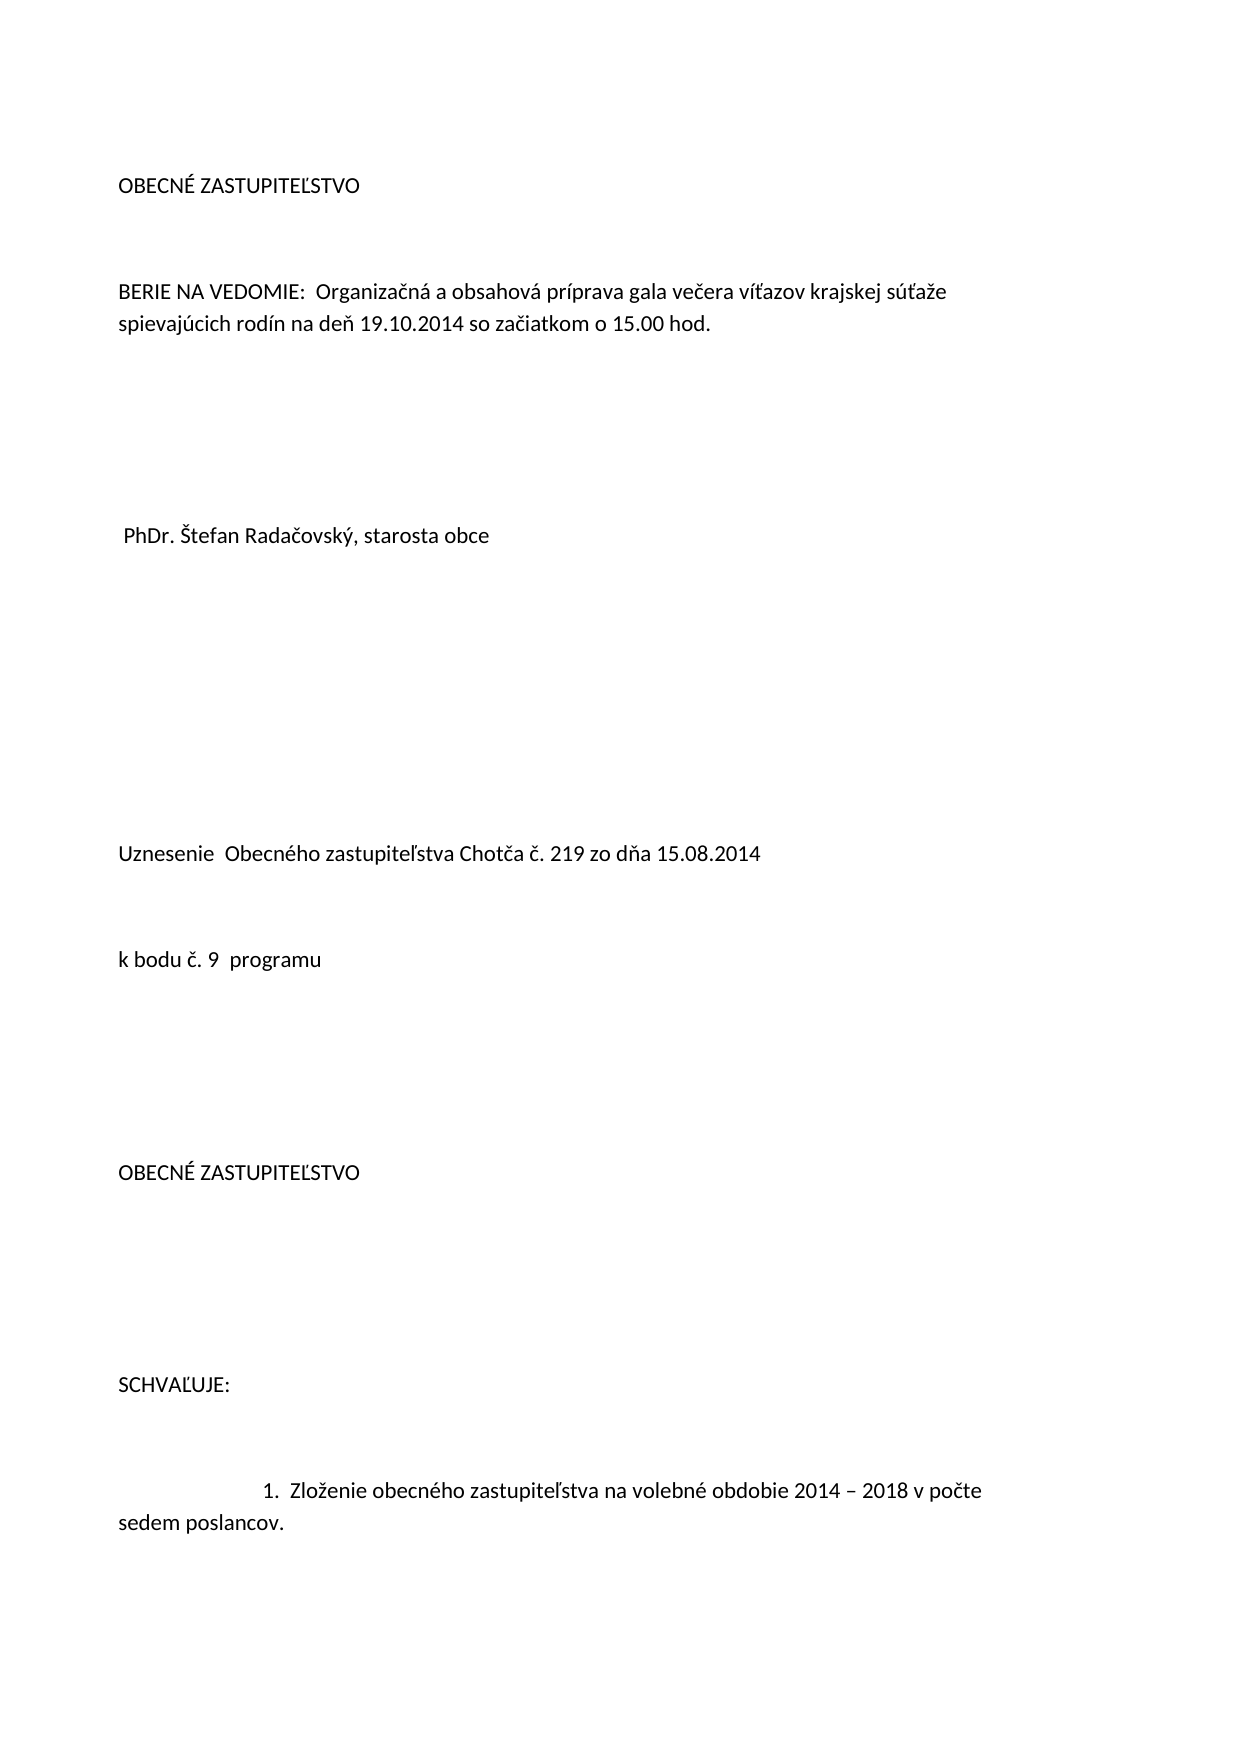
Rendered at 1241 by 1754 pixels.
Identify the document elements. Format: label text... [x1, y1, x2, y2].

text OBECNÉ ZASTUPITEĽSTVO [118, 171, 1122, 199]
text BERIE NA VEDOMIE: Organizačná a obsahová príprava gala večera víťazov krajskej súťaže spievajúcich rodín na deň 19.10.2014 so začiatkom o 15.00 hod. [118, 277, 1122, 337]
text 1. Zloženie obecného zastupiteľstva na volebné obdobie 2014 – 2018 v počte sedem poslancov. [118, 1476, 1122, 1536]
text OBECNÉ ZASTUPITEĽSTVO [118, 1158, 1122, 1186]
text Uznesenie Obecného zastupiteľstva Chotča č. 219 zo dňa 15.08.2014 [118, 839, 1122, 868]
text k bodu č. 9 programu [118, 946, 1122, 974]
text PhDr. Štefan Radačovský, starosta obce [118, 521, 1122, 549]
text SCHVAĽUJE: [118, 1370, 1122, 1398]
